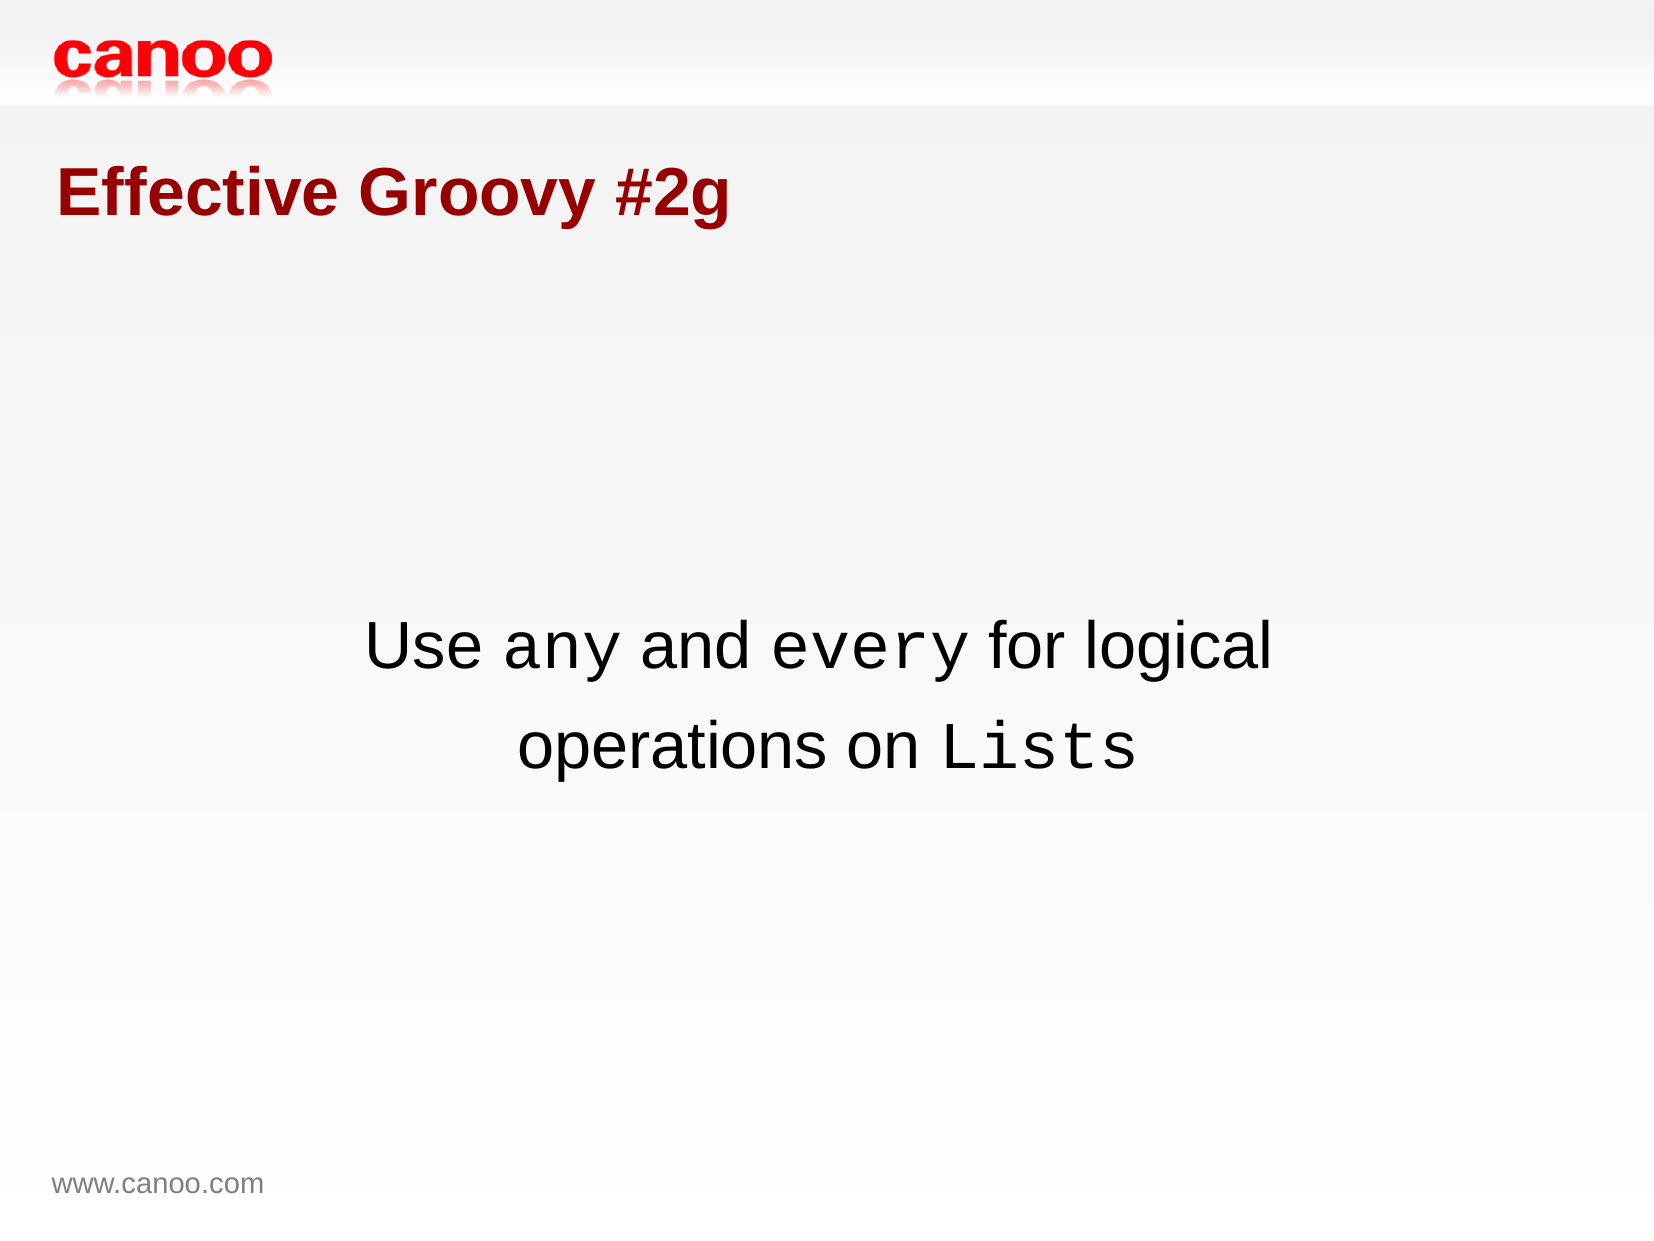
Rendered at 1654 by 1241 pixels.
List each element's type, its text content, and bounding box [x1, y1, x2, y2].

subtitle Use any and every for logical operations on Lists [48, 282, 1609, 1102]
title Effective Groovy #2g [48, 138, 1609, 237]
picture [51, 37, 273, 119]
